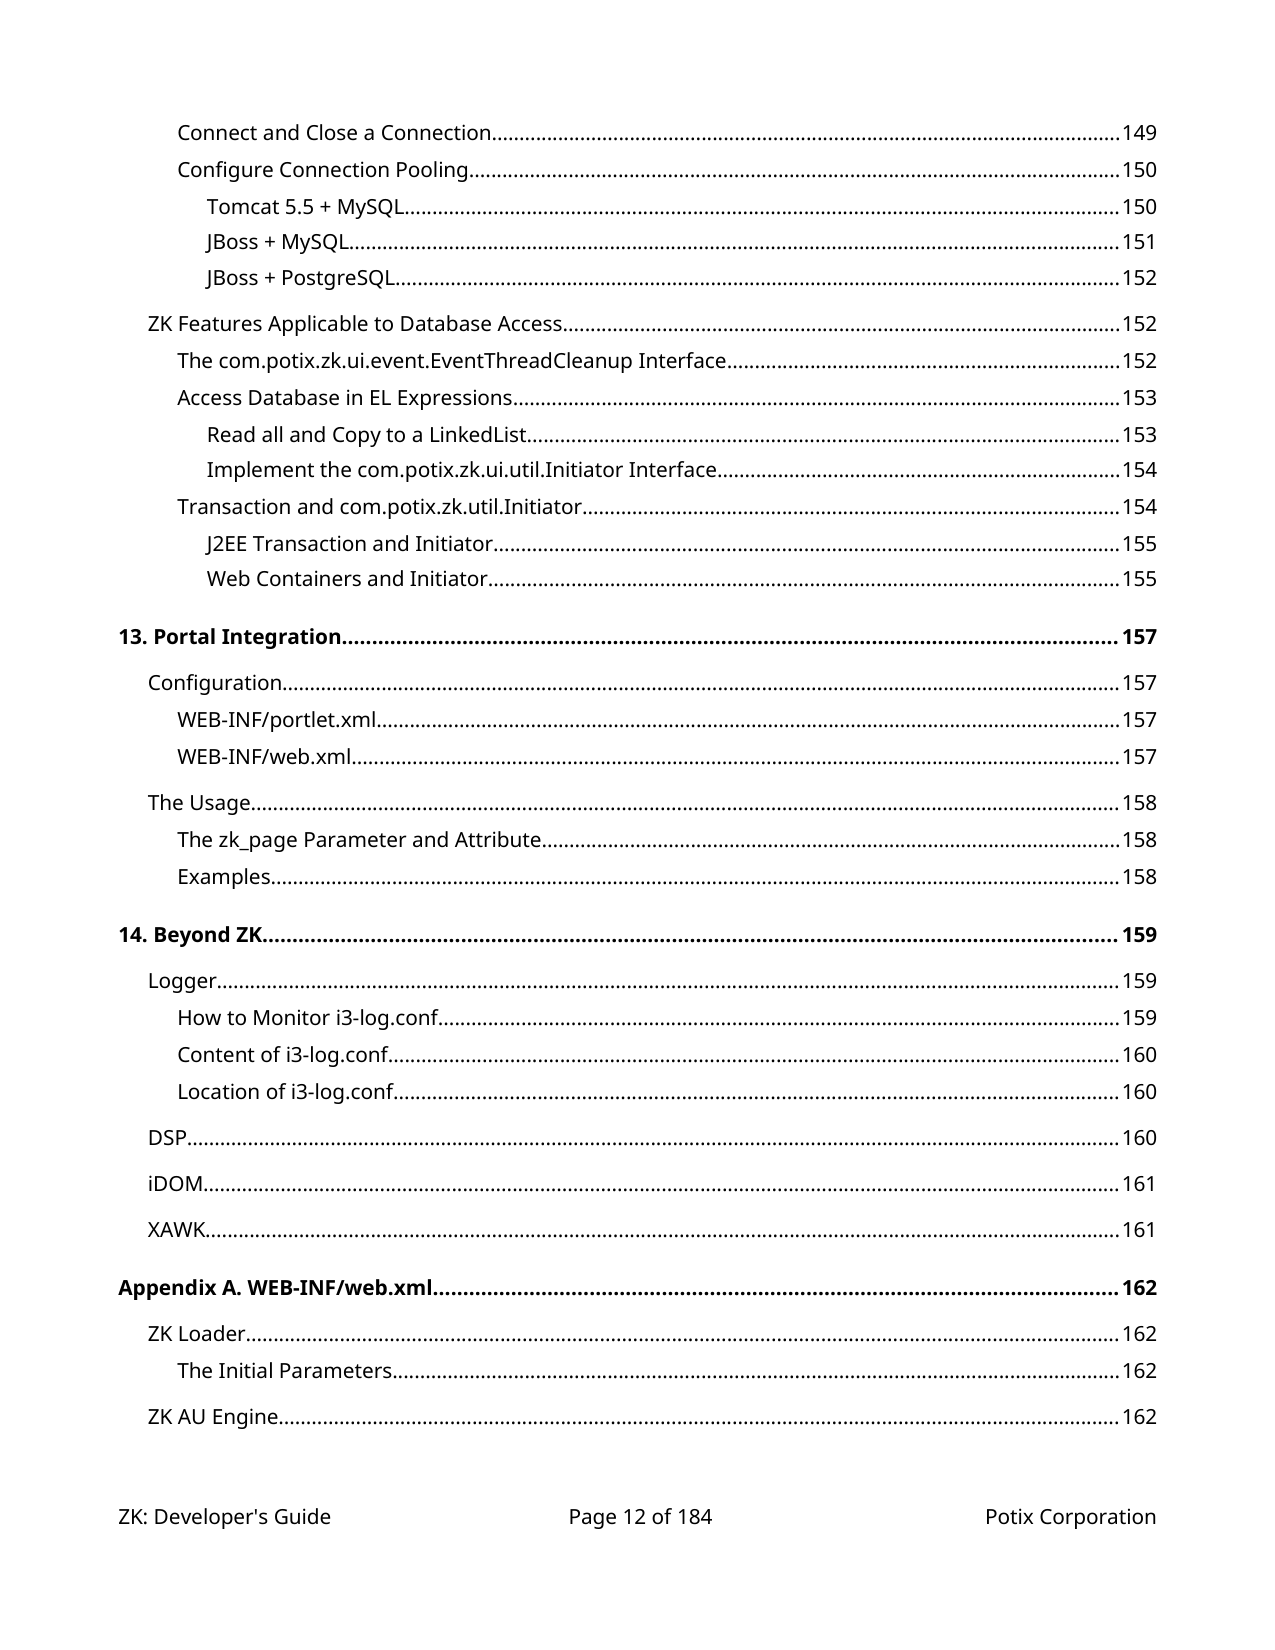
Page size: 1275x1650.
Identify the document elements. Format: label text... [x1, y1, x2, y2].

text Read all and Copy to a LinkedList 153 [207, 420, 1157, 448]
text Location of i3-log.conf 160 [177, 1077, 1157, 1106]
text JBoss + PostgreSQL 152 [207, 263, 1157, 291]
text The Usage 158 [148, 788, 1157, 816]
text ZK Loader 162 [148, 1319, 1157, 1347]
text Web Containers and Initiator 155 [207, 564, 1157, 593]
text WEB-INF/portlet.xml 157 [177, 705, 1157, 733]
text The Initial Parameters 162 [177, 1356, 1157, 1384]
text 13. Portal Integration 157 [118, 622, 1157, 650]
text Logger 159 [148, 966, 1157, 994]
text WEB-INF/web.xml 157 [177, 742, 1157, 771]
text Implement the com.potix.zk.ui.util.Initiator Interface 154 [207, 455, 1157, 483]
text DSP 160 [148, 1123, 1157, 1151]
text Examples 158 [177, 862, 1157, 891]
text How to Monitor i3-log.conf 159 [177, 1003, 1157, 1031]
text XAWK 161 [148, 1215, 1157, 1243]
text Transaction and com.potix.zk.util.Initiator 154 [177, 492, 1157, 520]
text Access Database in EL Expressions 153 [177, 383, 1157, 411]
text Configure Connection Pooling 150 [177, 155, 1157, 183]
text ZK Features Applicable to Database Access 152 [148, 309, 1157, 337]
text The zk_page Parameter and Attribute 158 [177, 825, 1157, 853]
text 14. Beyond ZK 159 [118, 920, 1157, 948]
text ZK AU Engine 162 [148, 1402, 1157, 1430]
text Connect and Close a Connection 149 [177, 118, 1157, 146]
text The com.potix.zk.ui.event.EventThreadCleanup Interface 152 [177, 346, 1157, 374]
text JBoss + MySQL 151 [207, 227, 1157, 256]
text Configuration 157 [148, 668, 1157, 696]
text J2EE Transaction and Initiator 155 [207, 529, 1157, 557]
text iDOM 161 [148, 1169, 1157, 1197]
text Tomcat 5.5 + MySQL 150 [207, 192, 1157, 221]
text Content of i3-log.conf 160 [177, 1040, 1157, 1068]
text Appendix A. WEB-INF/web.xml 162 [118, 1273, 1157, 1301]
